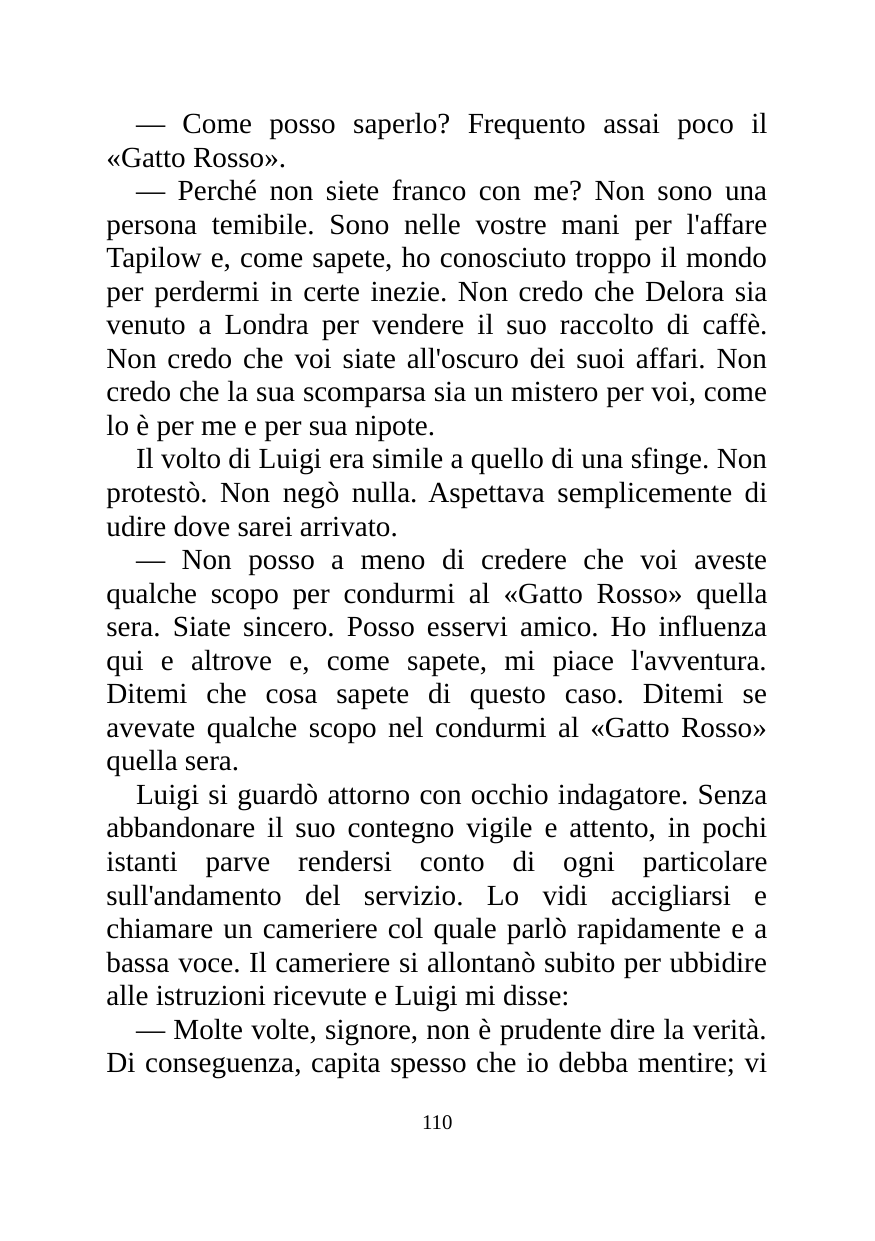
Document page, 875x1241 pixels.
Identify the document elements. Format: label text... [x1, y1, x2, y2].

text Il volto di Luigi era simile a quello di una sfinge. Non protestò. Non negò nulla. Aspettava semplicemente di udire dove sarei arrivato. [106, 442, 768, 542]
text — Perché non siete franco con me? Non sono una persona temibile. Sono nelle vostre mani per l'affare Tapilow e, come sapete, ho conosciuto troppo il mondo per perdermi in certe inezie. Non credo che Delora sia venuto a Londra per vendere il suo raccolto di caffè. Non credo che voi siate all'oscuro dei suoi affari. Non credo che la sua scomparsa sia un mistero per voi, come lo è per me e per sua nipote. [106, 173, 768, 442]
text — Molte volte, signore, non è prudente dire la verità. Di conseguenza, capita spesso che io debba mentire; vi [106, 1012, 768, 1079]
text — Non posso a meno di credere che voi aveste qualche scopo per condurmi al «Gatto Rosso» quella sera. Siate sincero. Posso esservi amico. Ho influenza qui e altrove e, come sapete, mi piace l'avventura. Ditemi che cosa sapete di questo caso. Ditemi se avevate qualche scopo nel condurmi al «Gatto Rosso» quella sera. [106, 542, 768, 777]
text — Come posso saperlo? Frequento assai poco il «Gatto Rosso». [106, 106, 768, 173]
text Luigi si guardò attorno con occhio indagatore. Senza abbandonare il suo contegno vigile e attento, in pochi istanti parve rendersi conto di ogni particolare sull'andamento del servizio. Lo vidi accigliarsi e chiamare un cameriere col quale parlò rapidamente e a bassa voce. Il cameriere si allontanò subito per ubbidire alle istruzioni ricevute e Luigi mi disse: [106, 777, 768, 1012]
